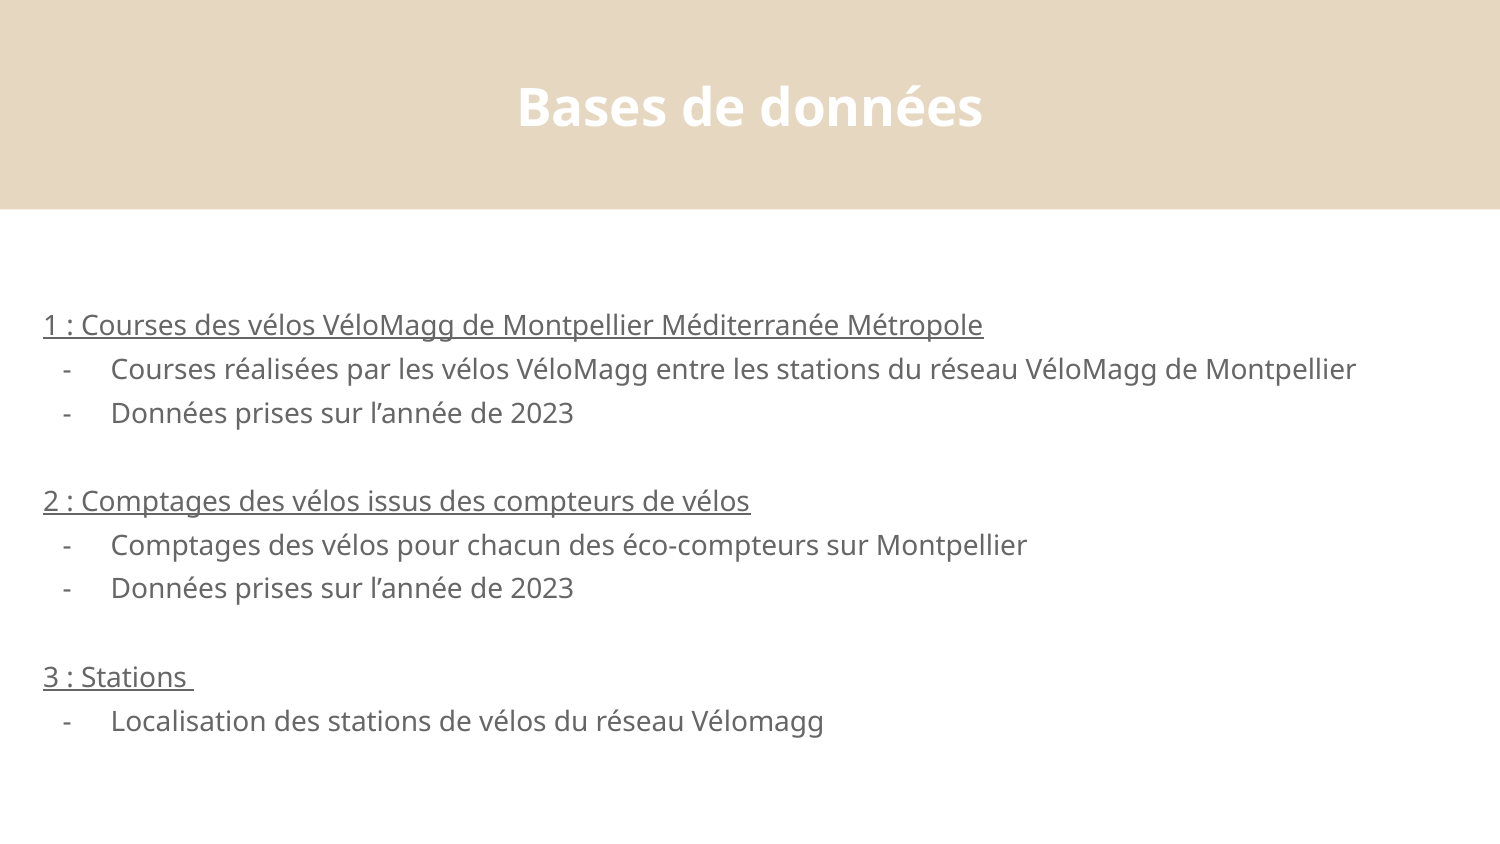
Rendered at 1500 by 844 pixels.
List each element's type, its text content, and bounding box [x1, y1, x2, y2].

list 1 : Courses des vélos VéloMagg de Montpellier Méditerranée Métropole Courses réalisées par les vélos VéloMagg entre les stations du réseau VéloMagg de Montpellier Données prises sur l’année de 2023 2 : Comptages des vélos issus des compteurs de vélos Comptages des vélos pour chacun des éco-compteurs sur Montpellier Données prises sur l’année de 2023 3 : Stations Localisation des stations de vélos du réseau Vélomagg [28, 284, 1472, 762]
title Bases de données [51, 54, 1449, 158]
